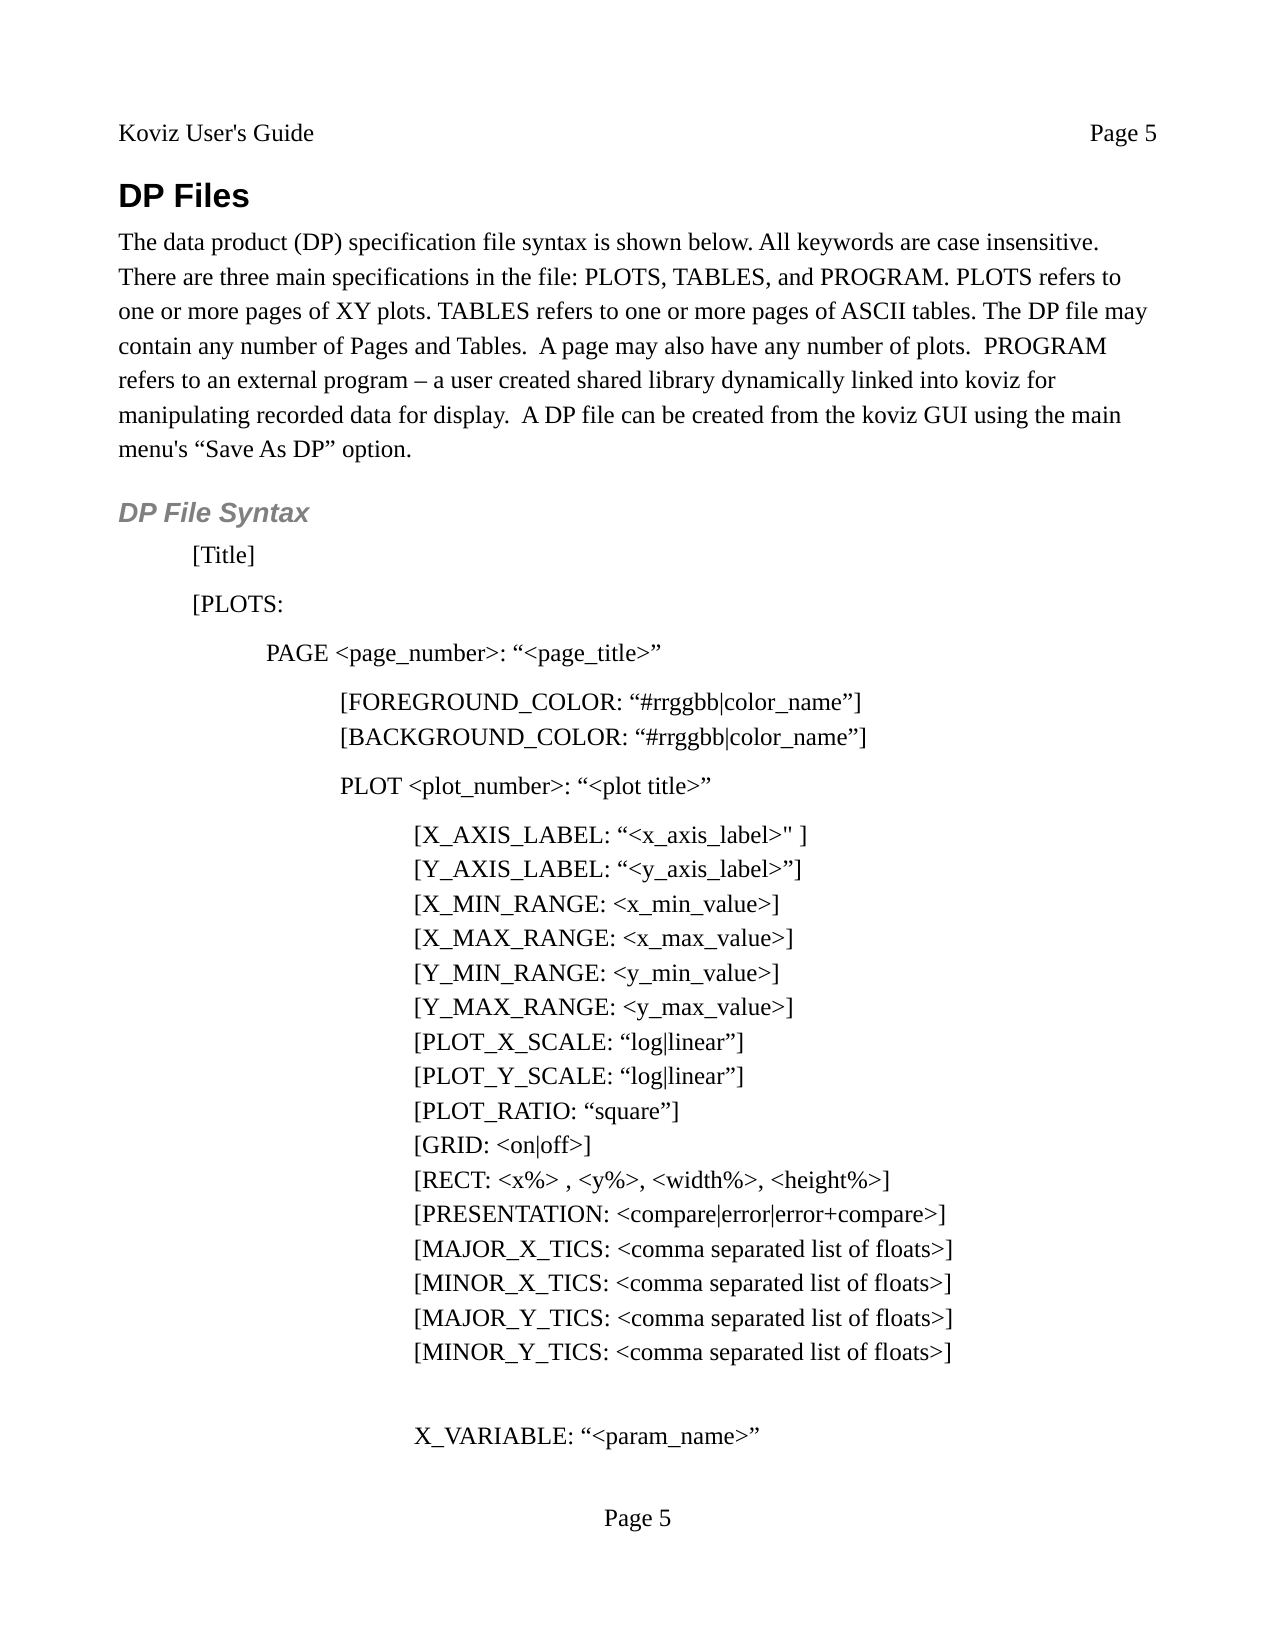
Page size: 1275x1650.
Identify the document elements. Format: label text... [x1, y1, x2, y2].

subtitle DP File Syntax [118, 496, 1157, 528]
text [FOREGROUND_COLOR: “#rrggbb|color_name”] [BACKGROUND_COLOR: “#rrggbb|color_name”] [340, 687, 1157, 751]
text [Title] [192, 540, 1157, 569]
text PAGE <page_number>: “<page_title>” [266, 638, 1157, 667]
text [PLOTS: [192, 589, 1157, 618]
text PLOT <plot_number>: “<plot title>” [340, 771, 1157, 800]
text [X_AXIS_LABEL: “<x_axis_label>" ] [Y_AXIS_LABEL: “<y_axis_label>”] [X_MIN_RANGE: <x_min_value>] [X_MAX_RANGE: <x_max_value>] [Y_MIN_RANGE: <y_min_value>] [Y_MAX_RANGE: <y_max_value>] [PLOT_X_SCALE: “log|linear”] [PLOT_Y_SCALE: “log|linear”] [PLOT_RATIO: “square”] [GRID: <on|off>] [RECT: <x%> , <y%>, <width%>, <height%>] [PRESENTATION: <compare|error|error+compare>] [MAJOR_X_TICS: <comma separated list of floats>] [MINOR_X_TICS: <comma separated list of floats>] [MAJOR_Y_TICS: <comma separated list of floats>] [MINOR_Y_TICS: <comma separated list of floats>] [413, 820, 1157, 1401]
subtitle DP Files [118, 176, 1157, 215]
text X_VARIABLE: “<param_name>” [413, 1421, 1157, 1449]
text The data product (DP) specification file syntax is shown below. All keywords are case insensitive. There are three main specifications in the file: PLOTS, TABLES, and PROGRAM. PLOTS refers to one or more pages of XY plots. TABLES refers to one or more pages of ASCII tables. The DP file may contain any number of Pages and Tables. A page may also have any number of plots. PROGRAM refers to an external program – a user created shared library dynamically linked into koviz for manipulating recorded data for display. A DP file can be created from the koviz GUI using the main menu's “Save As DP” option. [118, 227, 1157, 463]
